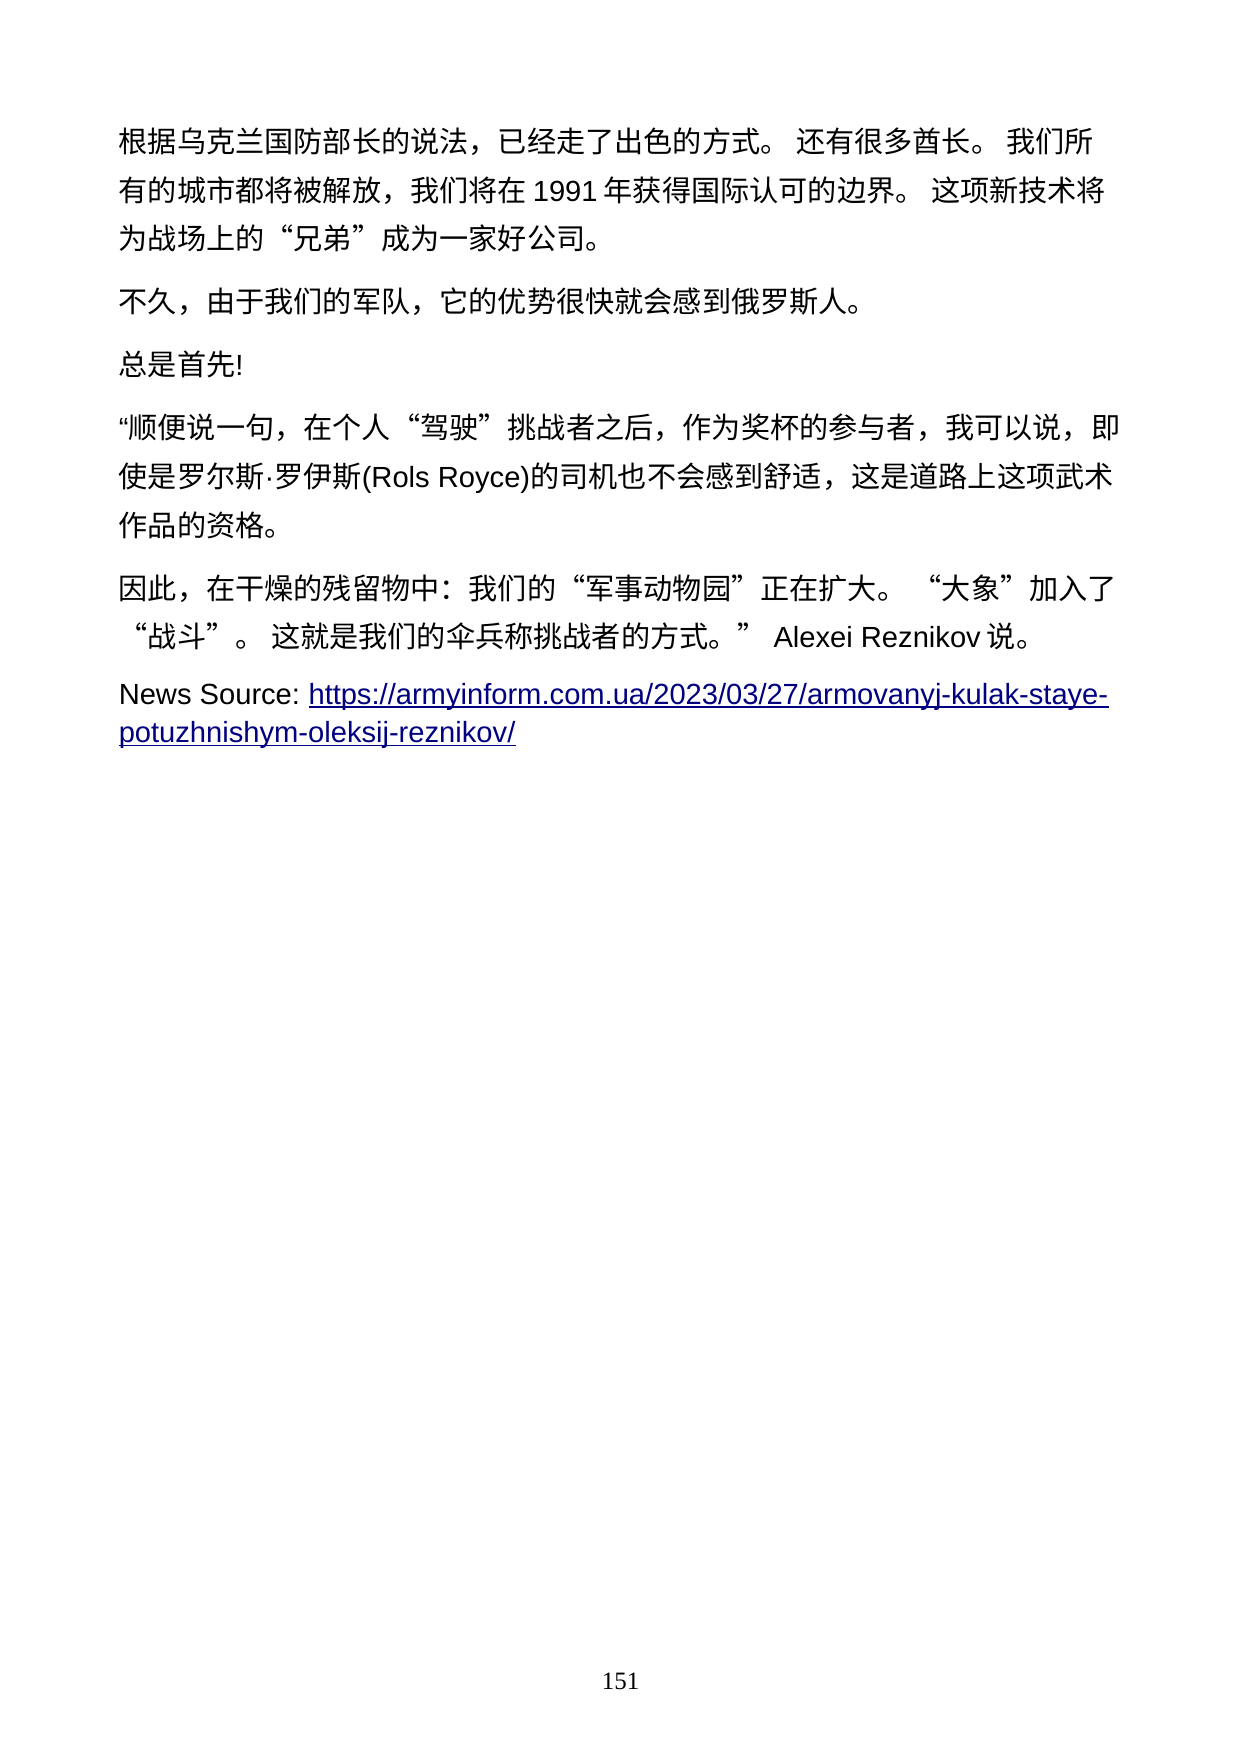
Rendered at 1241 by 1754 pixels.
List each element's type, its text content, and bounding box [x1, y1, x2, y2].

text “顺便说一句，在个人“驾驶”挑战者之后，作为奖杯的参与者​​，我可以说，即使是罗尔斯·罗伊斯(Rols Royce)的司机也不会感到舒适，这是道路上这项武术作品的资格。 [118, 405, 1122, 544]
text 因此，在干燥的残留物中：我们的“军事动物园”正在扩大。 “大象”加入了“战斗”。 这就是我们的伞兵称挑战者的方式。” Alexei Reznikov说。 [118, 565, 1122, 656]
text 总是首先! [118, 342, 1122, 384]
text News Source: https://armyinform.com.ua/2023/03/27/armovanyj-kulak-staye-potuzhnishym-oleksij-reznikov/ [118, 677, 1122, 749]
text 不久，由于我们的军队，它的优势很快就会感到俄罗斯人。 [118, 279, 1122, 321]
text 根据乌克兰国防部长的说法，已经走了出色的方式。 还有很多酋长。 我们所有的城市都将被解放，我们将在1991年获得国际认可的边界。 这项新技术将为战场上的“兄弟”成为一家好公司。 [118, 118, 1122, 258]
